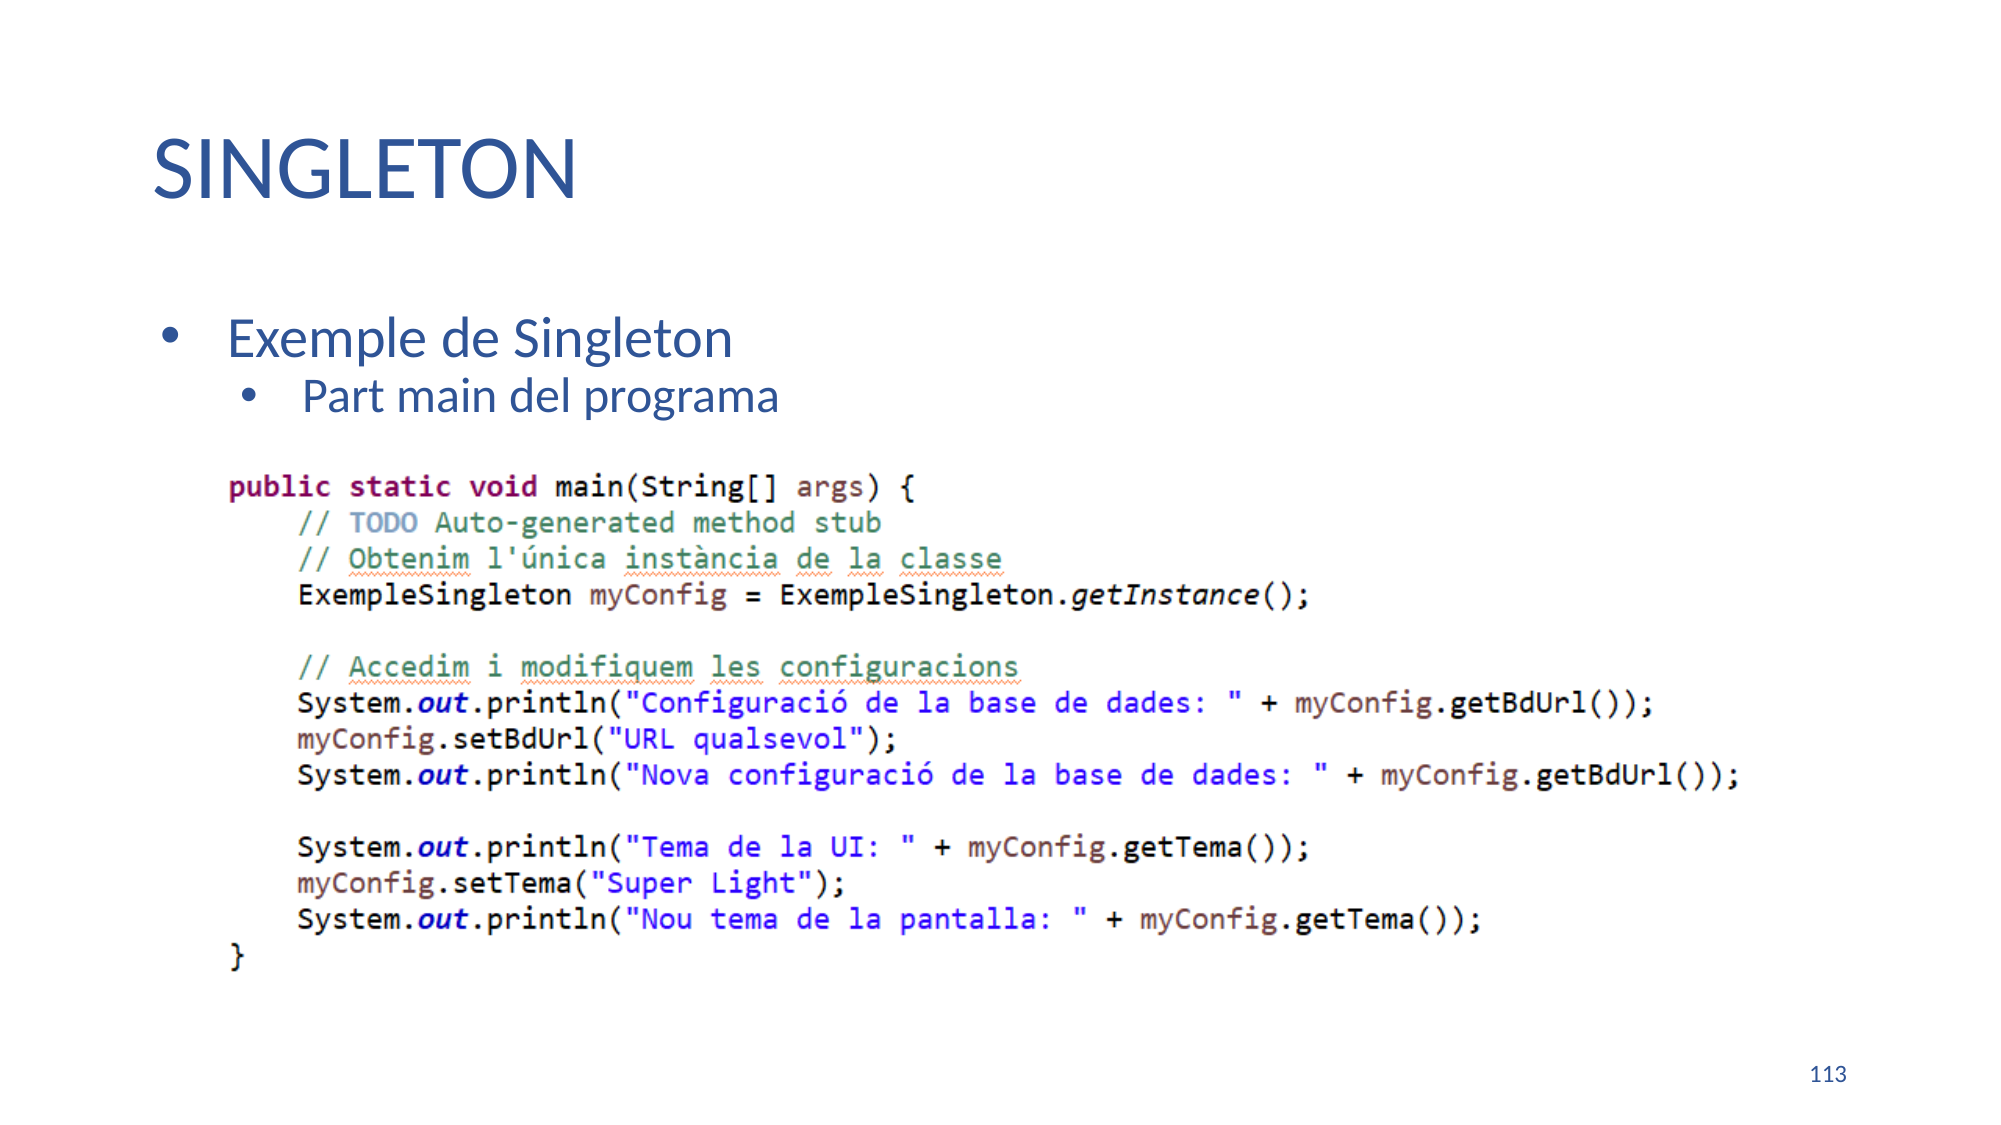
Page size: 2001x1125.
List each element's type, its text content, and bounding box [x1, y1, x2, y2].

slide_number [1412, 1042, 1863, 1103]
picture [224, 456, 1744, 984]
title SINGLETON [137, 59, 1863, 278]
list Exemple de Singleton Part main del programa [137, 299, 1863, 1014]
